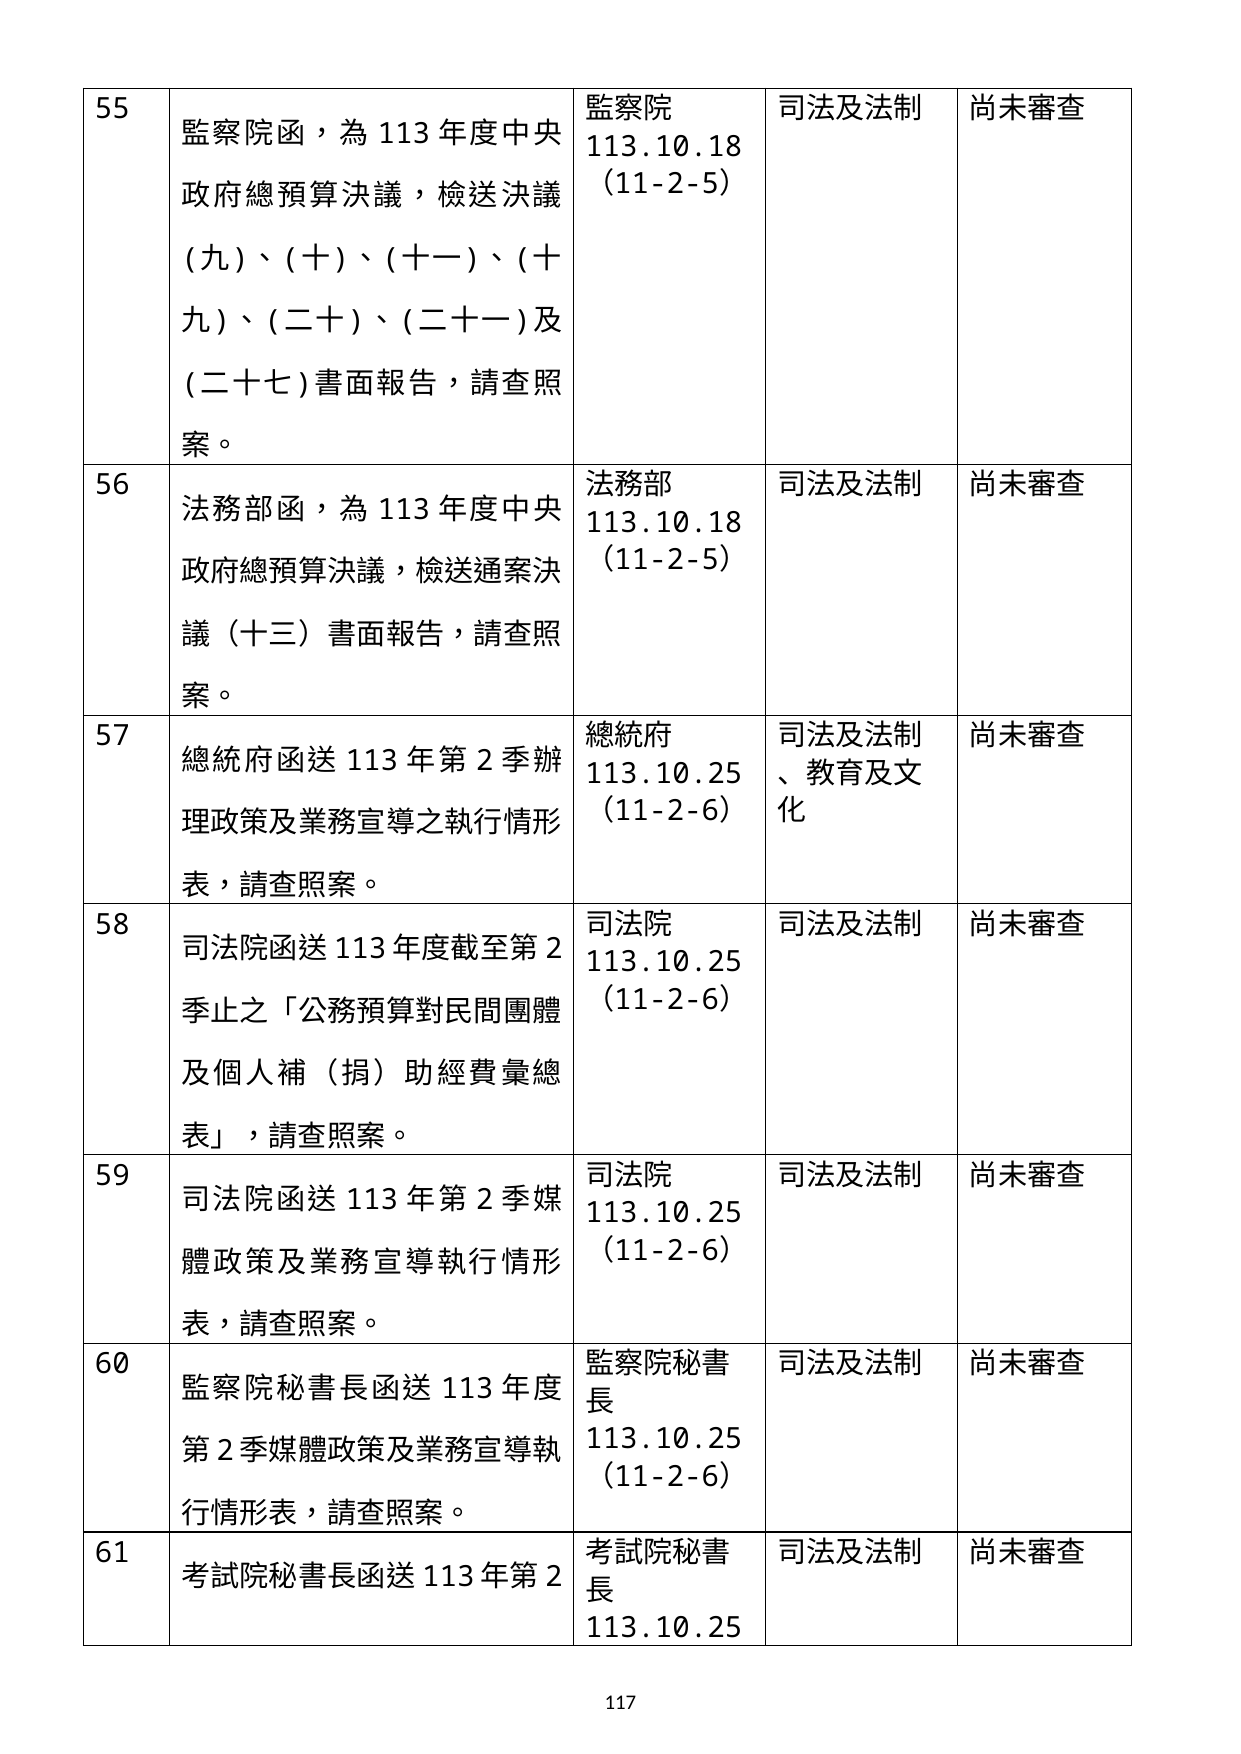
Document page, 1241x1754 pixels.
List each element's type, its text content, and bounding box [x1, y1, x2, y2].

table_cell 考試院秘書長 113.10.25 [574, 1533, 765, 1645]
table_cell 法務部函，為113年度中央政府總預算決議，檢送通案決議（十三）書面報告，請查照案。 [170, 465, 573, 715]
table_cell 司法及法制、教育及文化 [766, 716, 957, 903]
table_cell 尚未審查 [958, 89, 1131, 464]
table_cell 司法及法制 [766, 465, 957, 715]
table_cell 監察院秘書長函送113年度第2季媒體政策及業務宣導執行情形表，請查照案。 [170, 1344, 573, 1531]
table_cell 59 [84, 1155, 169, 1343]
table_cell 56 [84, 465, 169, 715]
table_cell 考試院秘書長函送113年第2 [170, 1533, 573, 1645]
table_cell 尚未審查 [958, 1533, 1131, 1645]
table_cell 57 [84, 716, 169, 903]
table_cell 司法及法制 [766, 1344, 957, 1531]
table_cell 監察院函，為113年度中央政府總預算決議，檢送決議(九)、(十)、(十一)、(十九)、(二十)、(二十一)及(二十七)書面報告，請查照案。 [170, 89, 573, 464]
table_cell 司法院函送113年度截至第2季止之「公務預算對民間團體及個人補（捐）助經費彙總表」，請查照案。 [170, 904, 573, 1154]
table_cell 尚未審查 [958, 1155, 1131, 1343]
table_cell 總統府 113.10.25 （11-2-6） [574, 716, 765, 903]
table_cell 監察院 113.10.18 （11-2-5） [574, 89, 765, 464]
table_cell 司法院 113.10.25 （11-2-6） [574, 1155, 765, 1343]
table_cell 尚未審查 [958, 904, 1131, 1154]
table_cell 司法及法制 [766, 89, 957, 464]
table_cell 司法及法制 [766, 1155, 957, 1343]
table_cell 總統府函送113年第2季辦理政策及業務宣導之執行情形表，請查照案。 [170, 716, 573, 903]
table_cell 司法及法制 [766, 1533, 957, 1645]
table_cell 司法院 113.10.25 （11-2-6） [574, 904, 765, 1154]
table_cell 司法院函送113年第2季媒體政策及業務宣導執行情形表，請查照案。 [170, 1155, 573, 1343]
table_cell 法務部 113.10.18 （11-2-5） [574, 465, 765, 715]
table_cell 55 [84, 89, 169, 464]
table_cell 司法及法制 [766, 904, 957, 1154]
table_cell 尚未審查 [958, 1344, 1131, 1531]
table_cell 尚未審查 [958, 465, 1131, 715]
table_cell 尚未審查 [958, 716, 1131, 903]
table_cell 60 [84, 1344, 169, 1531]
table_cell 58 [84, 904, 169, 1154]
table_cell 61 [84, 1533, 169, 1645]
table_cell 監察院秘書長 113.10.25 （11-2-6） [574, 1344, 765, 1531]
